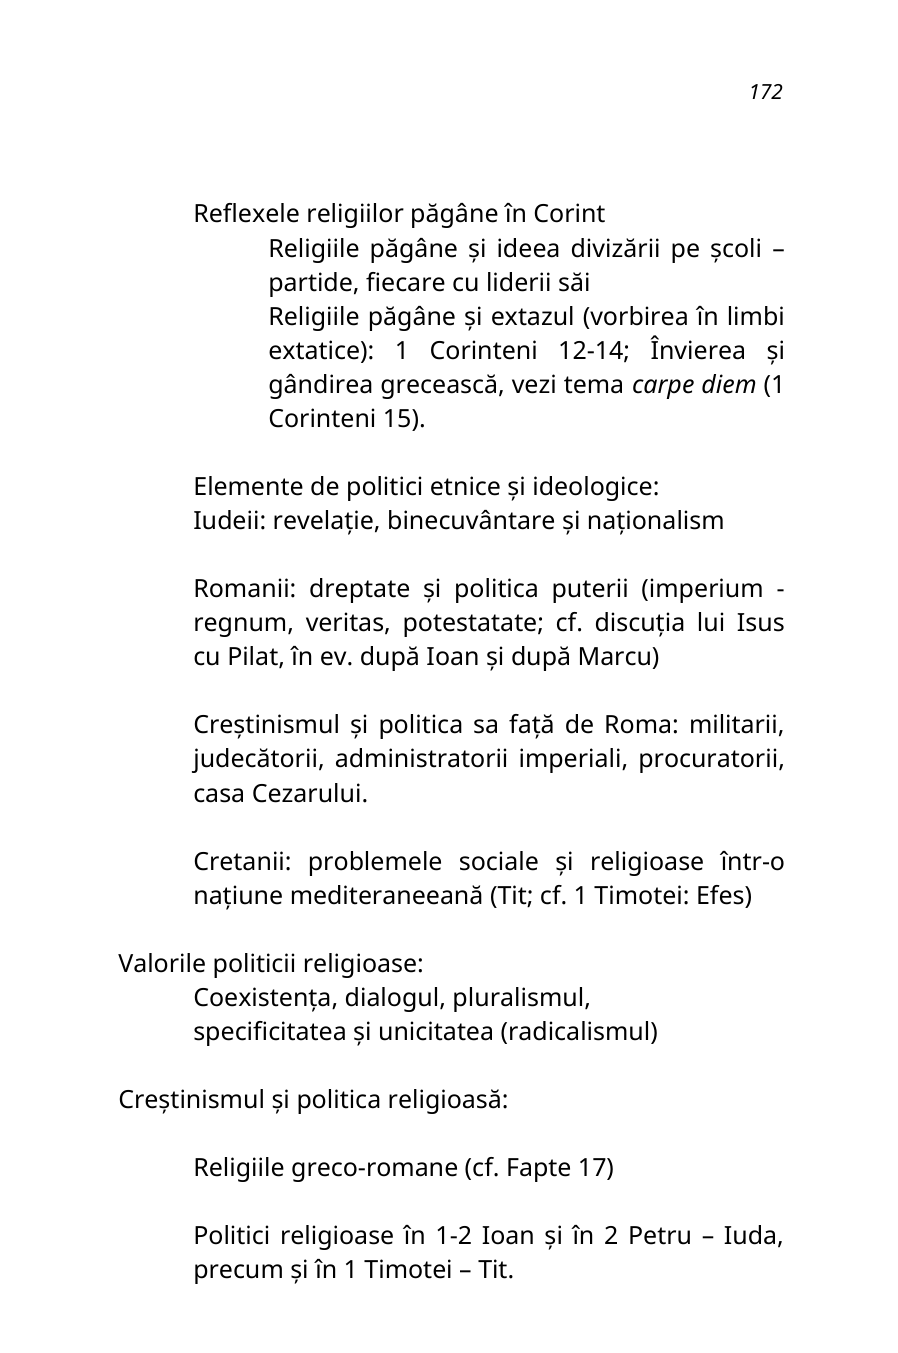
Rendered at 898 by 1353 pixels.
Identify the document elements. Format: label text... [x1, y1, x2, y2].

text Politici religioase în 1-2 Ioan şi în 2 Petru – Iuda, precum şi în 1 Timotei – Tit. [193, 1218, 786, 1286]
text Religiile păgâne şi ideea divizării pe şcoli – partide, fiecare cu liderii săi [268, 230, 786, 298]
text Romanii: dreptate şi politica puterii (imperium - regnum, veritas, potestatate; cf. discuţia lui Isus cu Pilat, în ev. după Ioan şi după Marcu) [193, 571, 786, 673]
text Religiile greco-romane (cf. Fapte 17) [193, 1150, 786, 1184]
text Creştinismul şi politica religioasă: [118, 1082, 786, 1116]
text specificitatea şi unicitatea (radicalismul) [193, 1014, 786, 1048]
text Creştinismul şi politica sa faţă de Roma: militarii, judecătorii, administratorii imperiali, procuratorii, casa Cezarului. [193, 707, 786, 809]
text Reflexele religiilor păgâne în Corint [193, 196, 786, 230]
text Coexistenţa, dialogul, pluralismul, [193, 979, 786, 1014]
text Cretanii: problemele sociale şi religioase într-o naţiune mediteraneeană (Tit; cf. 1 Timotei: Efes) [193, 843, 786, 911]
text Iudeii: revelaţie, binecuvântare şi naţionalism [193, 503, 786, 537]
text Elemente de politici etnice şi ideologice: [193, 469, 786, 503]
text Valorile politicii religioase: [118, 946, 786, 979]
text Religiile păgâne şi extazul (vorbirea în limbi extatice): 1 Corinteni 12-14; Învierea şi gândirea grecească, vezi tema carpe diem (1 Corinteni 15). [268, 298, 786, 434]
